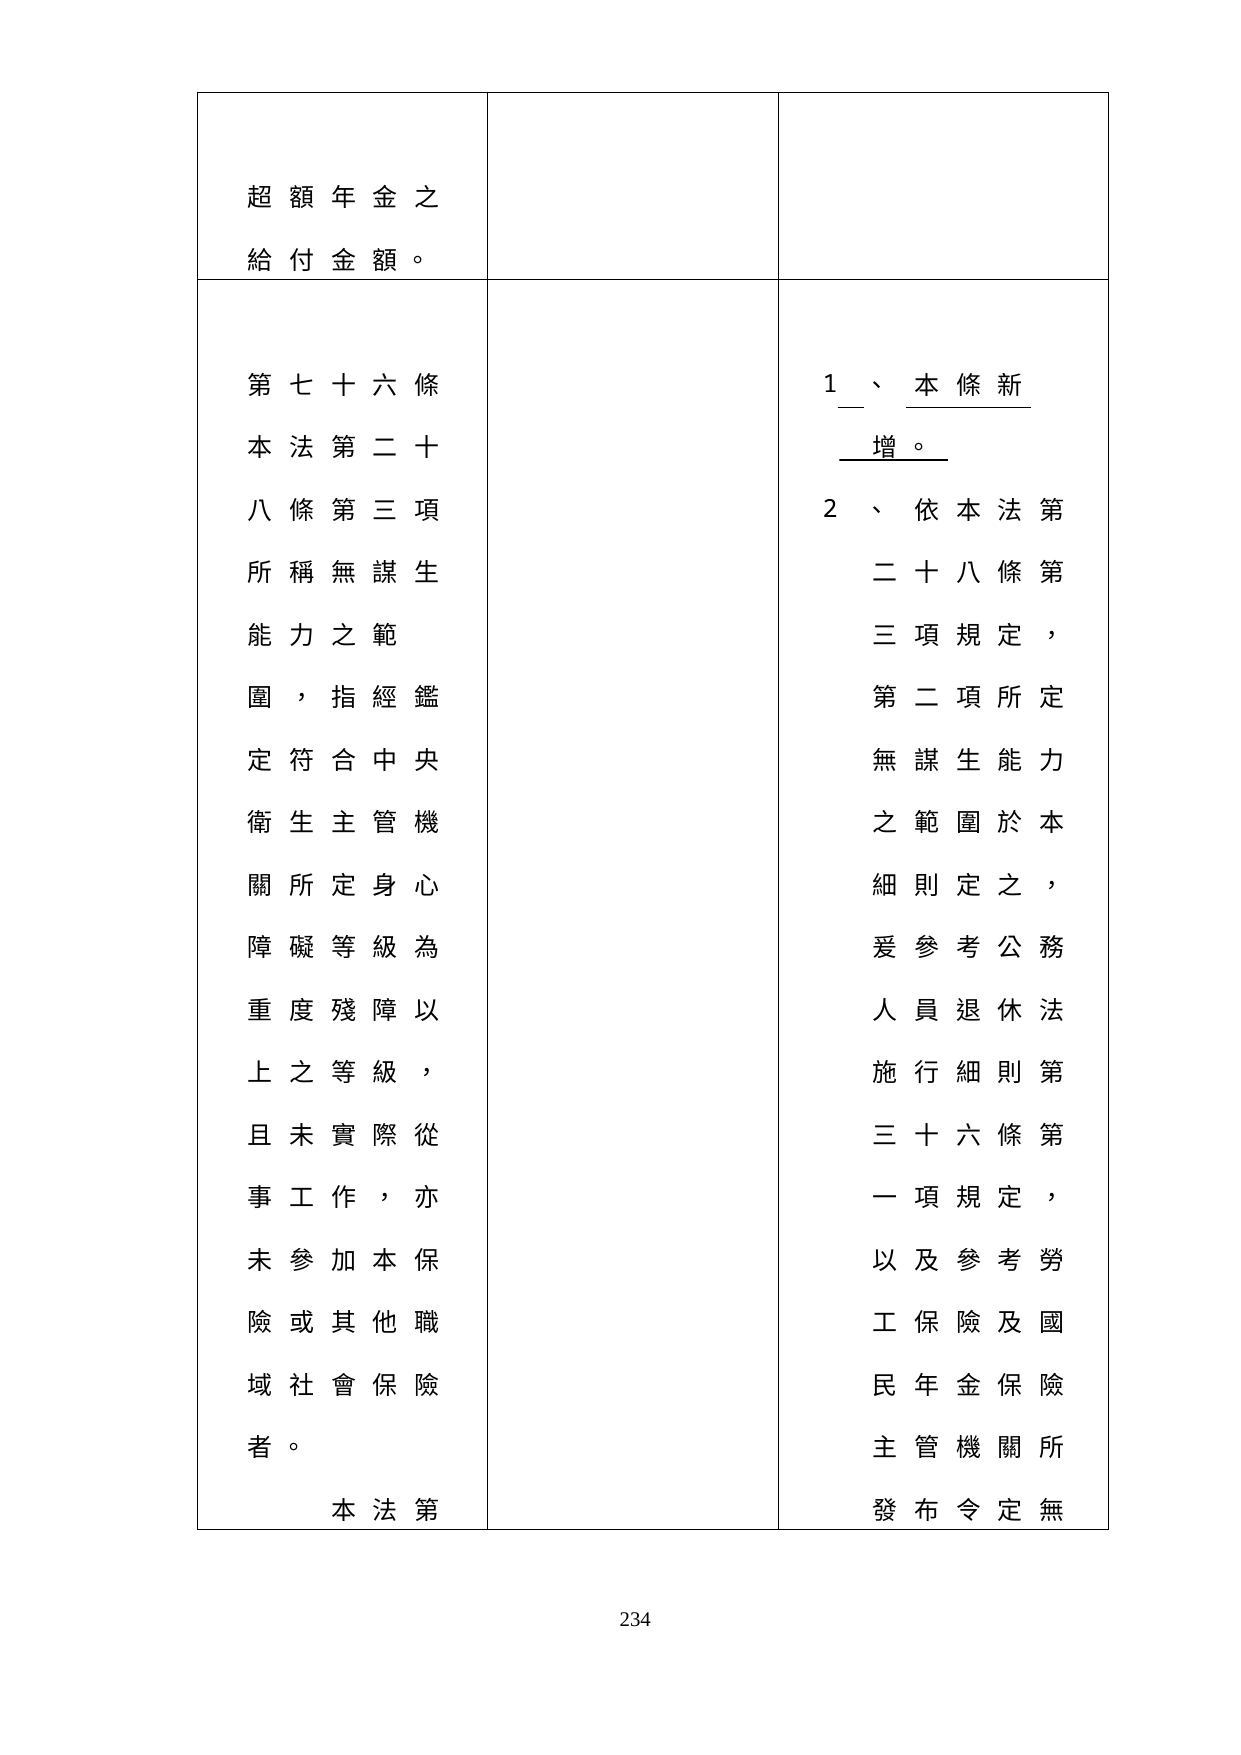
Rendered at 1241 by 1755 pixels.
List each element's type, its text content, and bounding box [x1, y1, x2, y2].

table_cell 第七十六條 本法第二十八條第三項所稱無謀生能力之範圍，指經鑑定符合中央衛生主管機關所定身心障礙等級為重度殘障以上之等級，且未實際從事工作，亦未參加本保險或其他職域社會保險者。 本法第 [198, 280, 487, 1529]
table_cell 超額年金之給付金額。 [198, 93, 487, 279]
table_cell [488, 93, 778, 279]
table_cell 本條新增。 依本法第二十八條第三項規定，第二項所定無謀生能力之範圍於本細則定之，爰參考公務人員退休法施行細則第三十六條第一項規定，以及參考勞工保險及國民年金保險主管機關所發布令定無 [779, 280, 1108, 1529]
table_cell [488, 280, 778, 1529]
table_cell [779, 93, 1108, 279]
